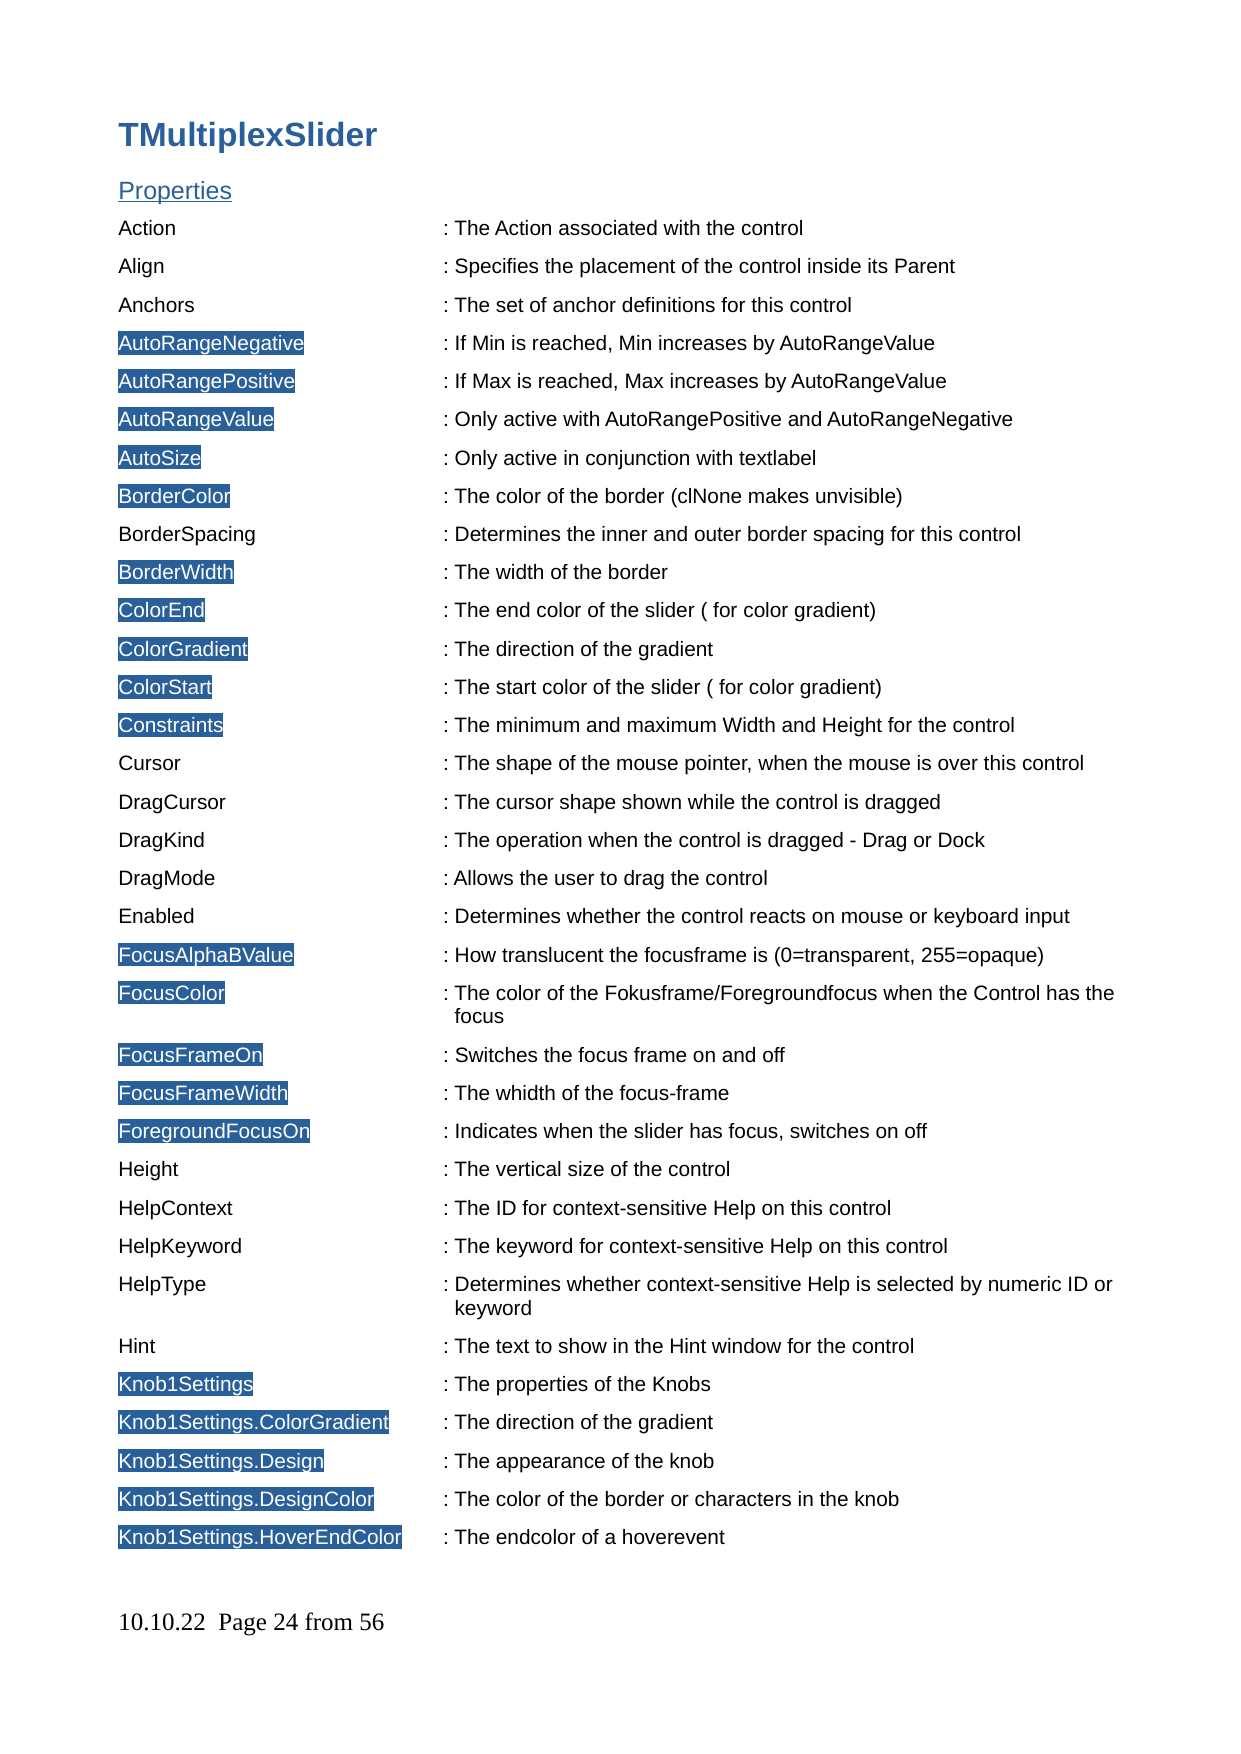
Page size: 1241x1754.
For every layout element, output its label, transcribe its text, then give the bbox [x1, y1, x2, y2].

text BorderSpacing : Determines the inner and outer border spacing for this control [118, 523, 1122, 546]
text HelpContext : The ID for context-sensitive Help on this control [118, 1196, 1122, 1220]
text AutoRangeValue : Only active with AutoRangePositive and AutoRangeNegative [118, 408, 1122, 432]
text Cursor : The shape of the mouse pointer, when the mouse is over this control [118, 752, 1122, 776]
text Knob1Settings.DesignColor : The color of the border or characters in the knob [118, 1487, 1122, 1511]
text Anchors : The set of anchor definitions for this control [118, 293, 1122, 317]
text AutoSize : Only active in conjunction with textlabel [118, 446, 1122, 470]
text ColorEnd : The end color of the slider ( for color gradient) [118, 599, 1122, 623]
text Action : The Action associated with the control [118, 217, 1122, 240]
text Knob1Settings : The properties of the Knobs [118, 1373, 1122, 1396]
text Knob1Settings.HoverEndColor : The endcolor of a hoverevent [118, 1526, 1122, 1549]
text Height : The vertical size of the control [118, 1158, 1122, 1182]
text FocusFrameOn : Switches the focus frame on and off [118, 1043, 1122, 1067]
text FocusAlphaBValue : How translucent the focusframe is (0=transparent, 255=opaque) [118, 943, 1122, 967]
text ColorGradient : The direction of the gradient [118, 637, 1122, 661]
subtitle Properties [118, 181, 1122, 204]
text Hint : The text to show in the Hint window for the control [118, 1334, 1122, 1358]
text ForegroundFocusOn : Indicates when the slider has focus, switches on off [118, 1120, 1122, 1143]
text Knob1Settings.Design : The appearance of the knob [118, 1449, 1122, 1473]
text DragMode : Allows the user to drag the control [118, 867, 1122, 890]
text HelpType : Determines whether context-sensitive Help is selected by numeric ID or keyword [118, 1273, 1122, 1320]
text AutoRangePositive : If Max is reached, Max increases by AutoRangeValue [118, 370, 1122, 393]
text BorderColor : The color of the border (clNone makes unvisible) [118, 484, 1122, 508]
text Align : Specifies the placement of the control inside its Parent [118, 255, 1122, 279]
text Enabled : Determines whether the control reacts on mouse or keyboard input [118, 905, 1122, 928]
subtitle TMultiplexSlider [118, 118, 1122, 153]
text AutoRangeNegative : If Min is reached, Min increases by AutoRangeValue [118, 331, 1122, 355]
text Knob1Settings.ColorGradient : The direction of the gradient [118, 1411, 1122, 1434]
text ColorStart : The start color of the slider ( for color gradient) [118, 676, 1122, 699]
text HelpKeyword : The keyword for context-sensitive Help on this control [118, 1234, 1122, 1258]
text BorderWidth : The width of the border [118, 561, 1122, 584]
text FocusColor : The color of the Fokusframe/Foregroundfocus when the Control has the focus [118, 981, 1122, 1029]
text DragKind : The operation when the control is dragged - Drag or Dock [118, 828, 1122, 852]
text DragCursor : The cursor shape shown while the control is dragged [118, 790, 1122, 814]
text FocusFrameWidth : The whidth of the focus-frame [118, 1081, 1122, 1105]
text Constraints : The minimum and maximum Width and Height for the control [118, 714, 1122, 737]
